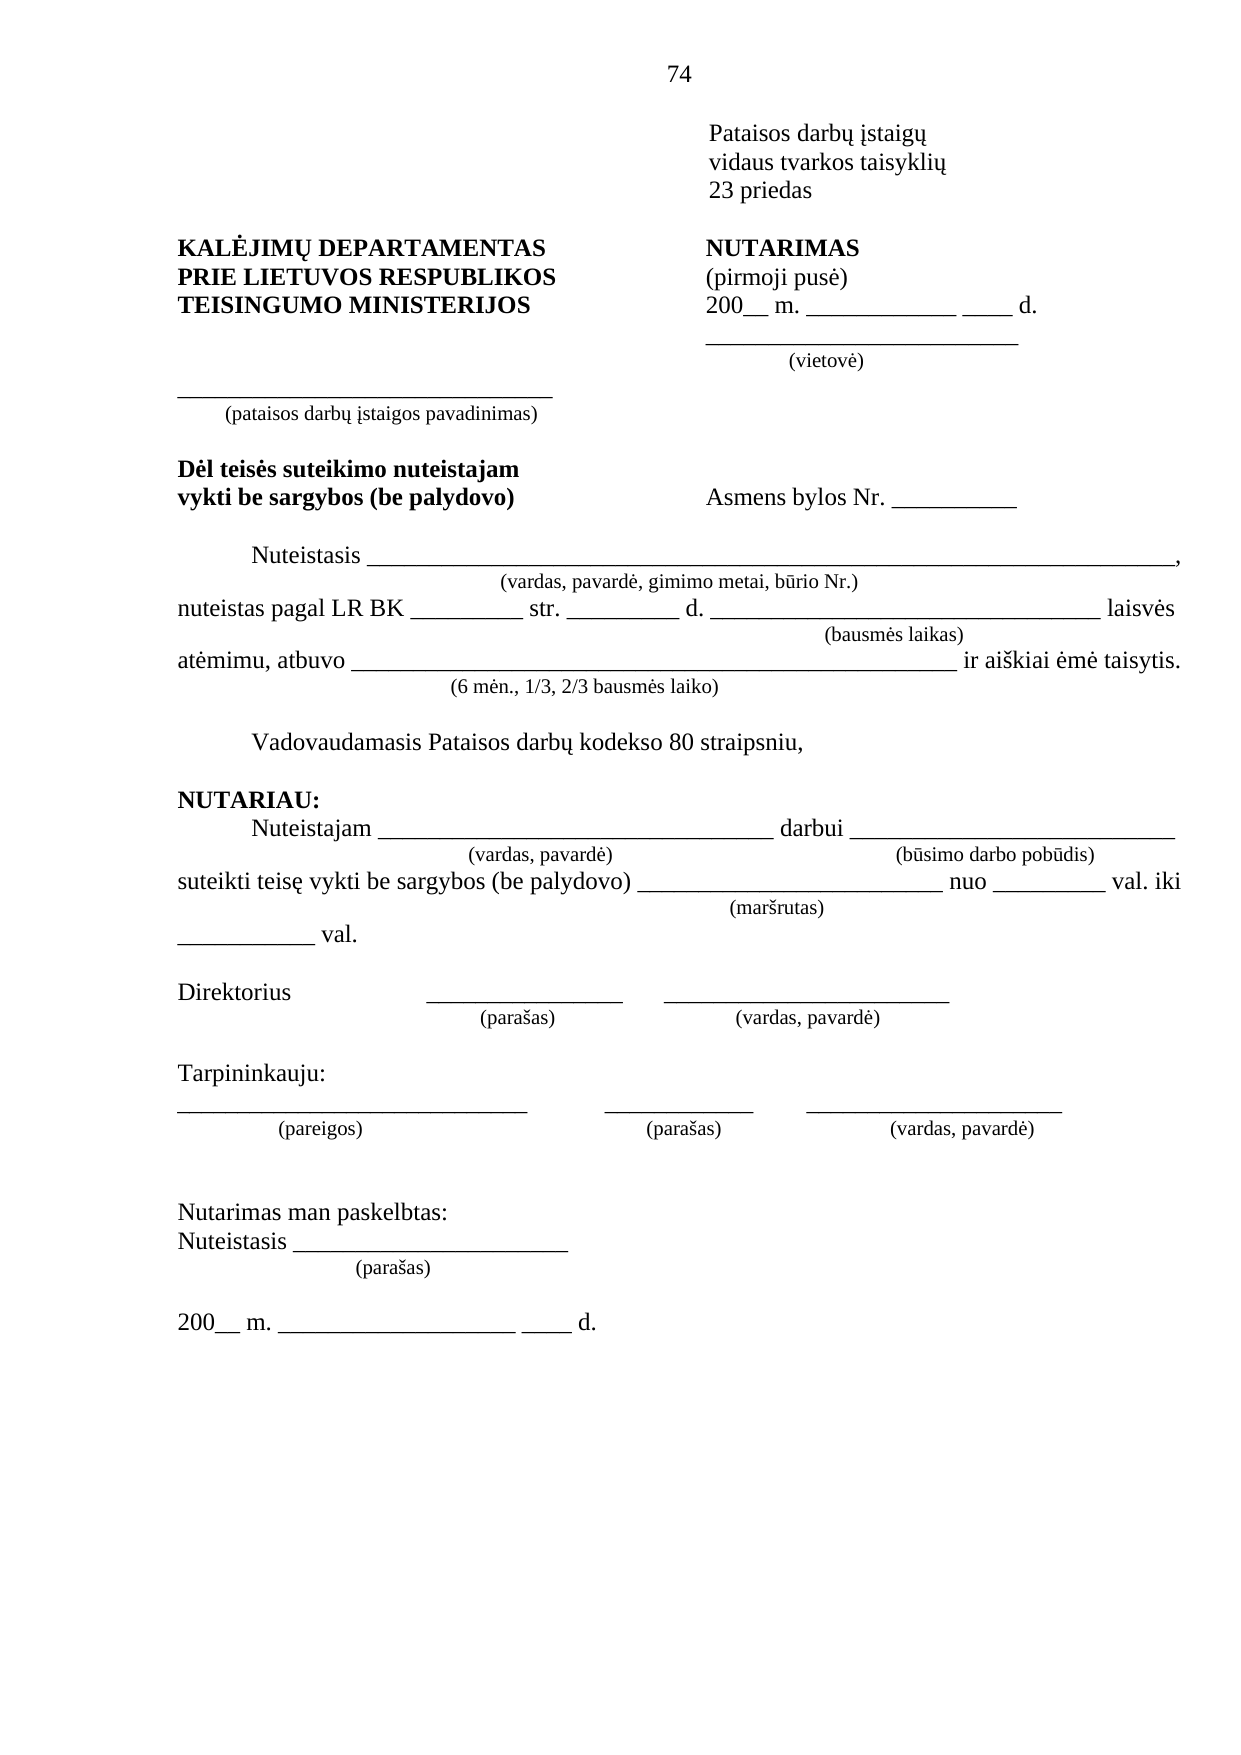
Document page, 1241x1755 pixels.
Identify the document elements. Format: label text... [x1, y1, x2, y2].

text Vadovaudamasis Pataisos darbų kodekso 80 straipsniu, [177, 727, 1181, 756]
text (vardas, pavardė, gimimo metai, būrio Nr.) [177, 569, 1181, 593]
text NUTARIAU: [177, 785, 1181, 813]
text ___________ val. [177, 919, 1181, 948]
text atėmimu, atbuvo ir aiškiai ėmė taisytis. [177, 646, 1181, 674]
text 23 priedas [177, 176, 1181, 204]
text (vietovė) [177, 348, 1181, 372]
text (pataisos darbų įstaigos pavadinimas) [177, 401, 1181, 425]
text (vardas, pavardė) (būsimo darbo pobūdis) [177, 842, 1181, 866]
text TEISINGUMO MINISTERIJOS 200__ m. ____________ ____ d. [177, 291, 1181, 319]
text KALĖJIMŲ DEPARTAMENTAS NUTARIMAS [177, 233, 1181, 262]
text Pataisos darbų įstaigų [709, 118, 1181, 147]
text (bausmės laikas) [177, 622, 1181, 646]
text Direktorius [177, 977, 1181, 1005]
text nuteistas pagal LR BK _________ str. _________ d. laisvės [177, 593, 1181, 622]
text suteikti teisę vykti be sargybos (be palydovo) nuo _________ val. iki [177, 866, 1181, 895]
text vykti be sargybos (be palydovo) Asmens bylos Nr. __________ [177, 482, 1181, 511]
text Dėl teisės suteikimo nuteistajam [177, 454, 1181, 482]
text Tarpininkauju: [177, 1058, 1181, 1087]
text vidaus tvarkos taisyklių [177, 147, 1181, 176]
text (pareigos) (parašas) (vardas, pavardė) [177, 1116, 1181, 1140]
text ______________________________ [177, 372, 1181, 401]
text PRIE LIETUVOS RESPUBLIKOS (pirmoji pusė) [177, 262, 1181, 291]
text 200__ m. ___________________ ____ d. [177, 1307, 1181, 1336]
text Nuteistajam darbui __________________________ [177, 813, 1181, 842]
text Nutarimas man paskelbtas: [177, 1197, 1181, 1226]
text (parašas) (vardas, pavardė) [177, 1005, 1181, 1029]
text (6 mėn., 1/3, 2/3 bausmės laiko) [177, 674, 1181, 698]
text _________________________ [177, 319, 1181, 348]
text (maršrutas) [177, 895, 1181, 919]
text (parašas) [177, 1255, 1181, 1279]
text Nuteistasis , [177, 540, 1181, 569]
text Nuteistasis ______________________ [177, 1226, 1181, 1255]
